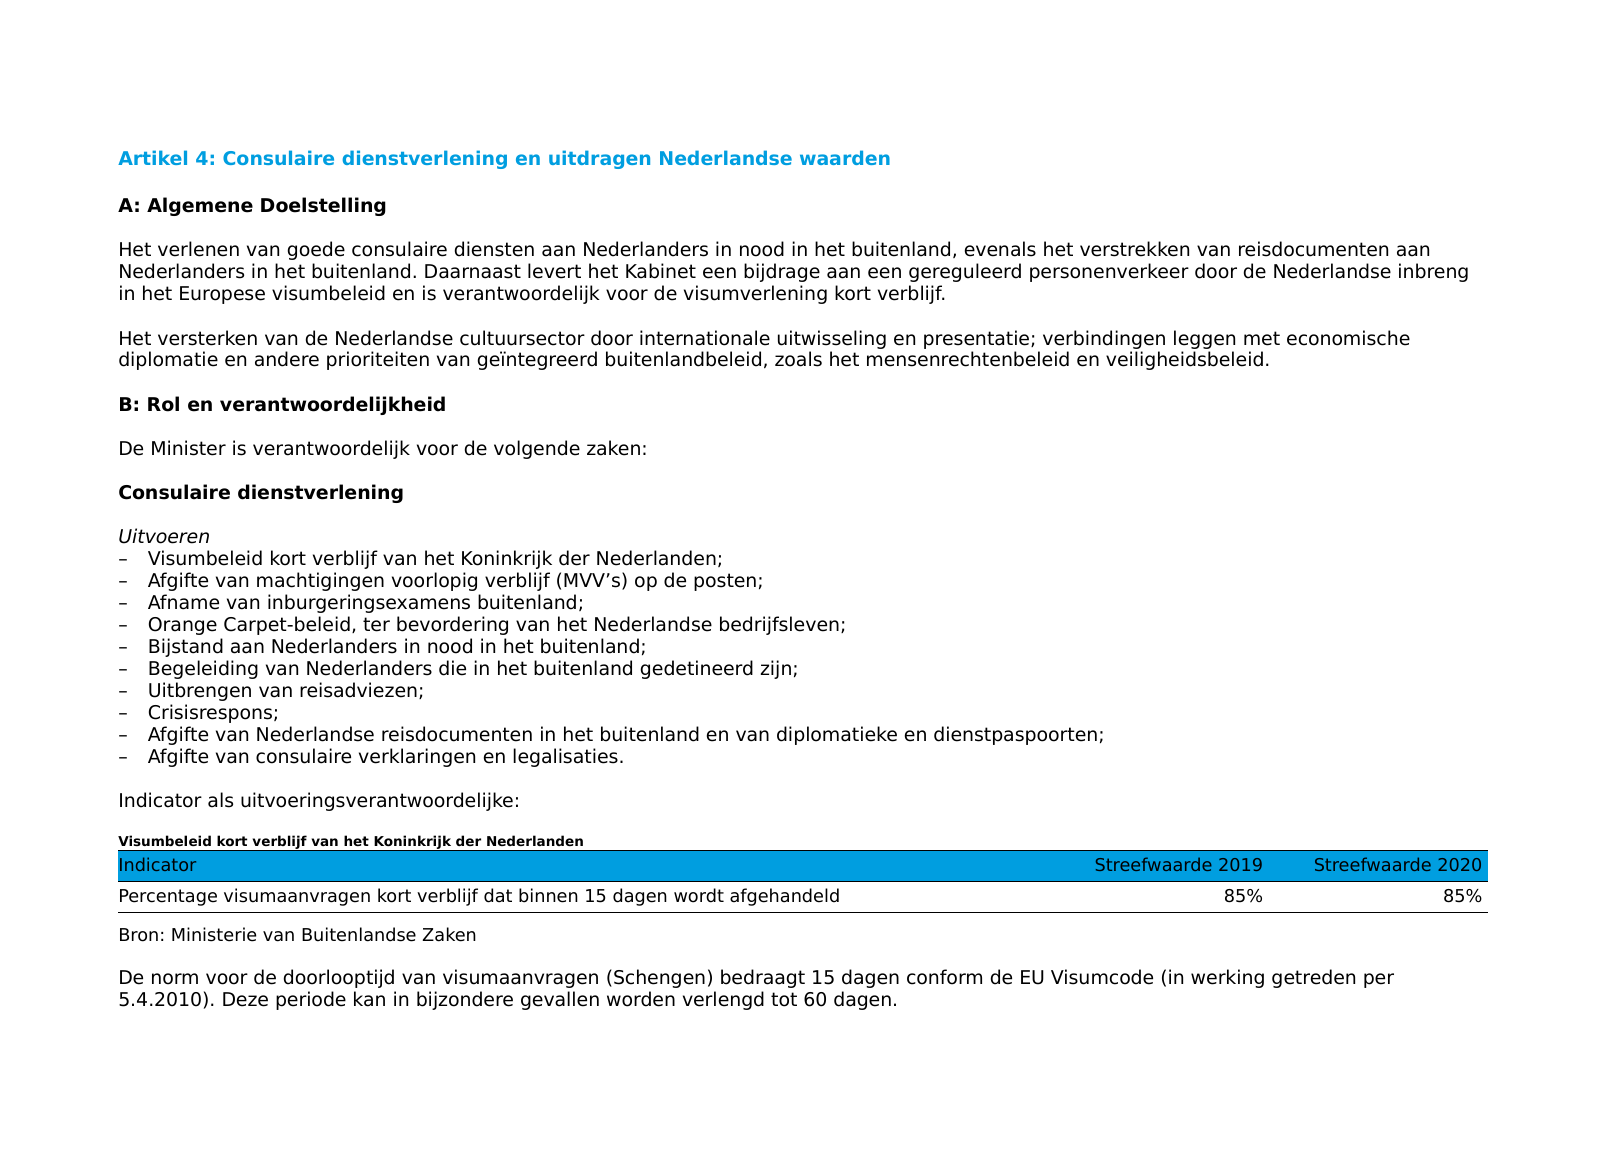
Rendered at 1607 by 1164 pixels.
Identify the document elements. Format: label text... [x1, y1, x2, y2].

table_cell 85% [1269, 882, 1488, 912]
subtitle Consulaire dienstverlening [118, 482, 1488, 504]
text – Begeleiding van Nederlanders die in het buitenland gedetineerd zijn; [118, 658, 1488, 680]
text De Minister is verantwoordelijk voor de volgende zaken: [118, 438, 1488, 460]
table_cell Indicator [118, 851, 1050, 881]
text Het verlenen van goede consulaire diensten aan Nederlanders in nood in het buitenland, evenals het verstrekken van reisdocumenten aan Nederlanders in het buitenland. Daarnaast levert het Kabinet een bijdrage aan een gereguleerd personenverkeer door de Nederlandse inbreng in het Europese visumbeleid en is verantwoordelijk voor de visumverlening kort verblijf. [118, 239, 1488, 305]
text – Afname van inburgeringsexamens buitenland; [118, 592, 1488, 614]
text – Bijstand aan Nederlanders in nood in het buitenland; [118, 636, 1488, 658]
text Het versterken van de Nederlandse cultuursector door internationale uitwisseling en presentatie; verbindingen leggen met economische diplomatie en andere prioriteiten van geïntegreerd buitenlandbeleid, zoals het mensenrechtenbeleid en veiligheidsbeleid. [118, 327, 1488, 371]
text – Afgifte van Nederlandse reisdocumenten in het buitenland en van diplomatieke en dienstpaspoorten; [118, 724, 1488, 746]
subtitle B: Rol en verantwoordelijkheid [118, 393, 1488, 416]
table_header Visumbeleid kort verblijf van het Koninkrijk der Nederlanden [118, 834, 1488, 849]
table_cell Streefwaarde 2020 [1269, 851, 1488, 881]
text – Visumbeleid kort verblijf van het Koninkrijk der Nederlanden; [118, 548, 1488, 570]
text De norm voor de doorlooptijd van visumaanvragen (Schengen) bedraagt 15 dagen conform de EU Visumcode (in werking getreden per 5.4.2010). Deze periode kan in bijzondere gevallen worden verlengd tot 60 dagen. [118, 967, 1488, 1011]
table_cell Bron: Ministerie van Buitenlandse Zaken [118, 913, 1488, 945]
subtitle Uitvoeren [118, 526, 1488, 548]
table_cell Percentage visumaanvragen kort verblijf dat binnen 15 dagen wordt afgehandeld [118, 882, 1050, 912]
text – Afgifte van consulaire verklaringen en legalisaties. [118, 746, 1488, 768]
subtitle A: Algemene Doelstelling [118, 195, 1488, 217]
table_cell Streefwaarde 2019 [1050, 851, 1269, 881]
text Indicator als uitvoeringsverantwoordelijke: [118, 790, 1488, 812]
table_cell 85% [1050, 882, 1269, 912]
text – Orange Carpet-beleid, ter bevordering van het Nederlandse bedrijfsleven; [118, 614, 1488, 636]
text – Afgifte van machtigingen voorlopig verblijf (MVV’s) op de posten; [118, 570, 1488, 592]
text – Crisisrespons; [118, 702, 1488, 724]
subtitle Artikel 4: Consulaire dienstverlening en uitdragen Nederlandse waarden [118, 148, 1488, 170]
text – Uitbrengen van reisadviezen; [118, 680, 1488, 702]
